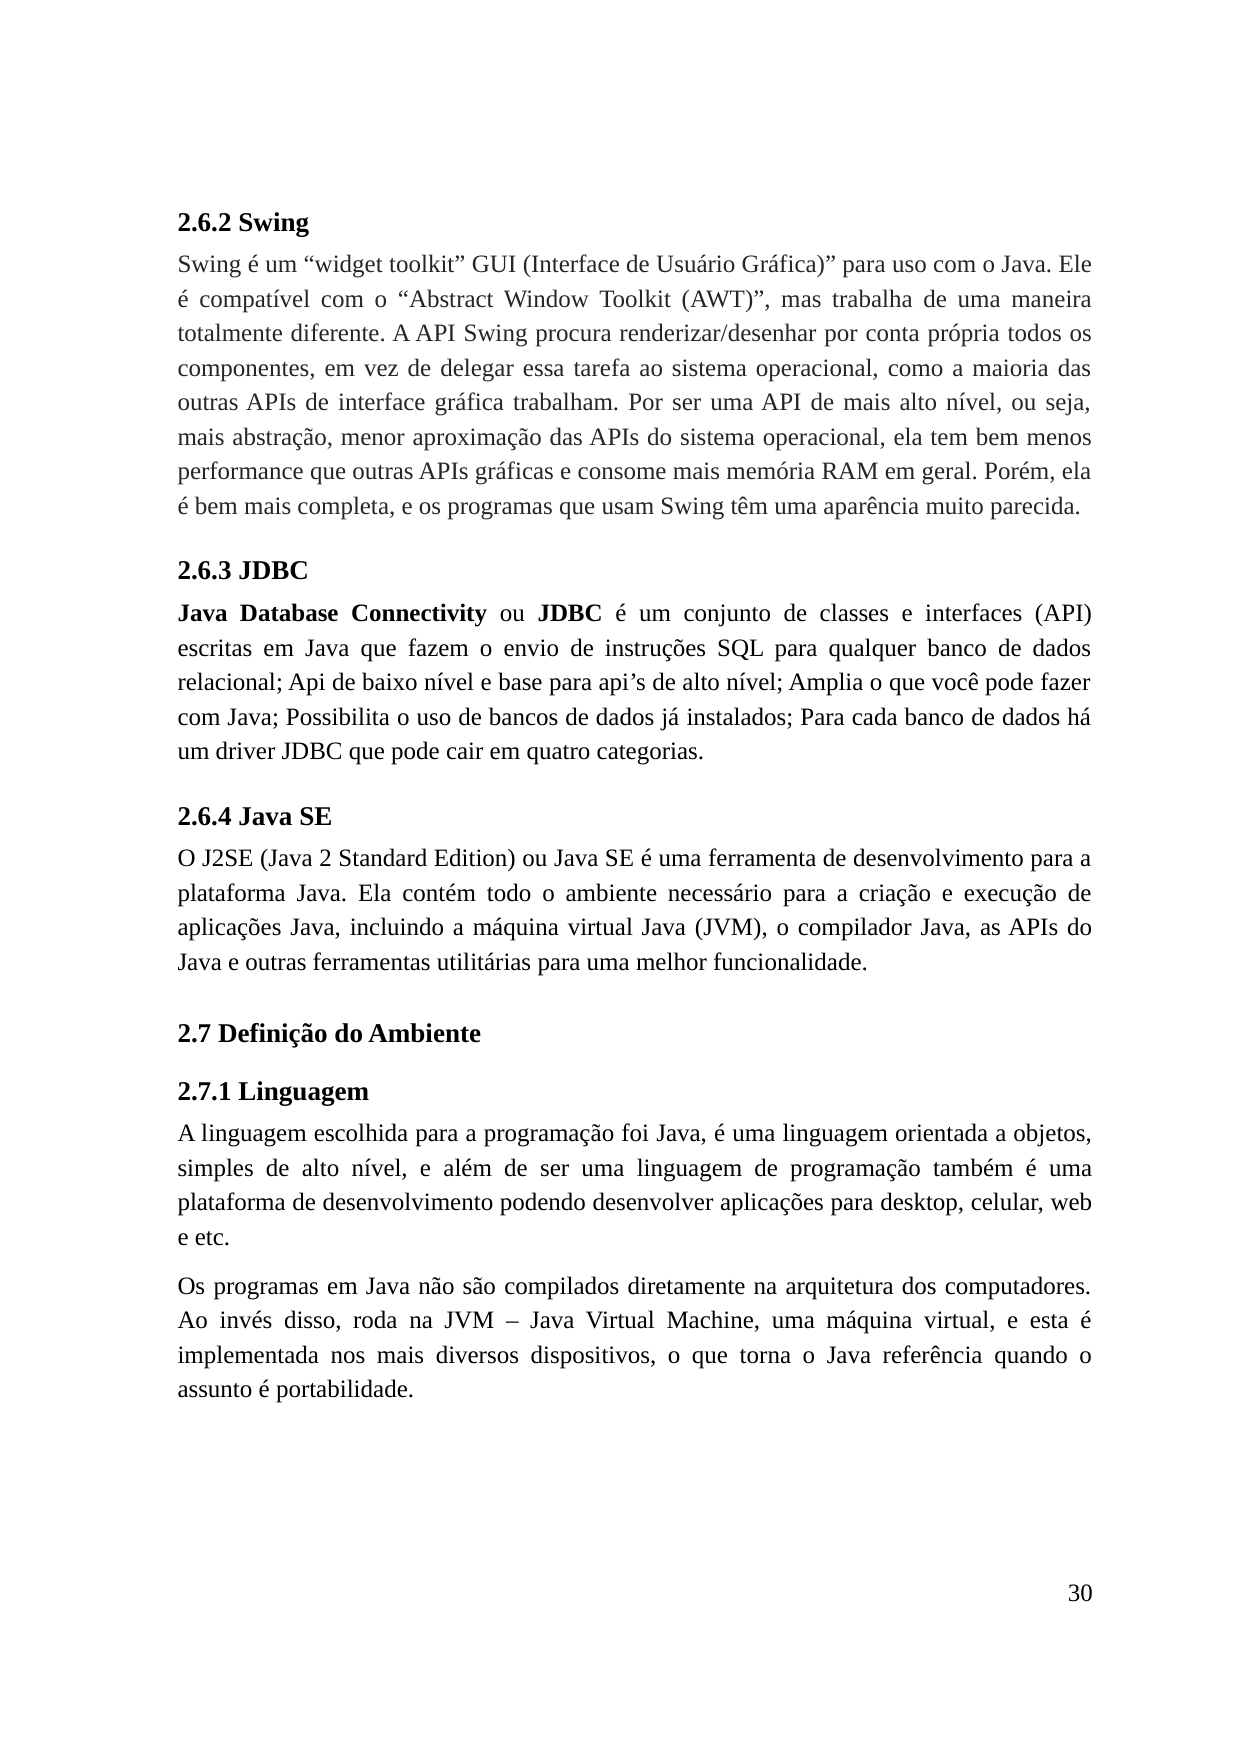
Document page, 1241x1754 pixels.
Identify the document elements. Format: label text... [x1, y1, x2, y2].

text Swing é um “widget toolkit” GUI (Interface de Usuário Gráfica)” para uso com o Java. Ele é compatível com o “Abstract Window Toolkit (AWT)”, mas trabalha de uma maneira totalmente diferente. A API Swing procura renderizar/desenhar por conta própria todos os componentes, em vez de delegar essa tarefa ao sistema operacional, como a maioria das outras APIs de interface gráfica trabalham. Por ser uma API de mais alto nível, ou seja, mais abstração, menor aproximação das APIs do sistema operacional, ela tem bem menos performance que outras APIs gráficas e consome mais memória RAM em geral. Porém, ela é bem mais completa, e os programas que usam Swing têm uma aparência muito parecida. [177, 249, 1093, 519]
subtitle 2.7 Definição do Ambiente [177, 1017, 1093, 1048]
subtitle 2.6.3 JDBC [177, 554, 1093, 586]
subtitle 2.7.1 Linguagem [177, 1075, 1093, 1106]
text Os programas em Java não são compilados diretamente na arquitetura dos computadores. Ao invés disso, roda na JVM – Java Virtual Machine, uma máquina virtual, e esta é implementada nos mais diversos dispositivos, o que torna o Java referência quando o assunto é portabilidade. [177, 1271, 1093, 1403]
text Java Database Connectivity ou JDBC é um conjunto de classes e interfaces (API) escritas em Java que fazem o envio de instruções SQL para qualquer banco de dados relacional; Api de baixo nível e base para api’s de alto nível; Amplia o que você pode fazer com Java; Possibilita o uso de bancos de dados já instalados; Para cada banco de dados há um driver JDBC que pode cair em quatro categorias. [177, 598, 1093, 765]
text O J2SE (Java 2 Standard Edition) ou Java SE é uma ferramenta de desenvolvimento para a plataforma Java. Ela contém todo o ambiente necessário para a criação e execução de aplicações Java, incluindo a máquina virtual Java (JVM), o compilador Java, as APIs do Java e outras ferramentas utilitárias para uma melhor funcionalidade. [177, 843, 1093, 976]
text A linguagem escolhida para a programação foi Java, é uma linguagem orientada a objetos, simples de alto nível, e além de ser uma linguagem de programação também é uma plataforma de desenvolvimento podendo desenvolver aplicações para desktop, celular, web e etc. [177, 1118, 1093, 1251]
subtitle 2.6.4 Java SE [177, 800, 1093, 831]
subtitle 2.6.2 Swing [177, 206, 1093, 237]
